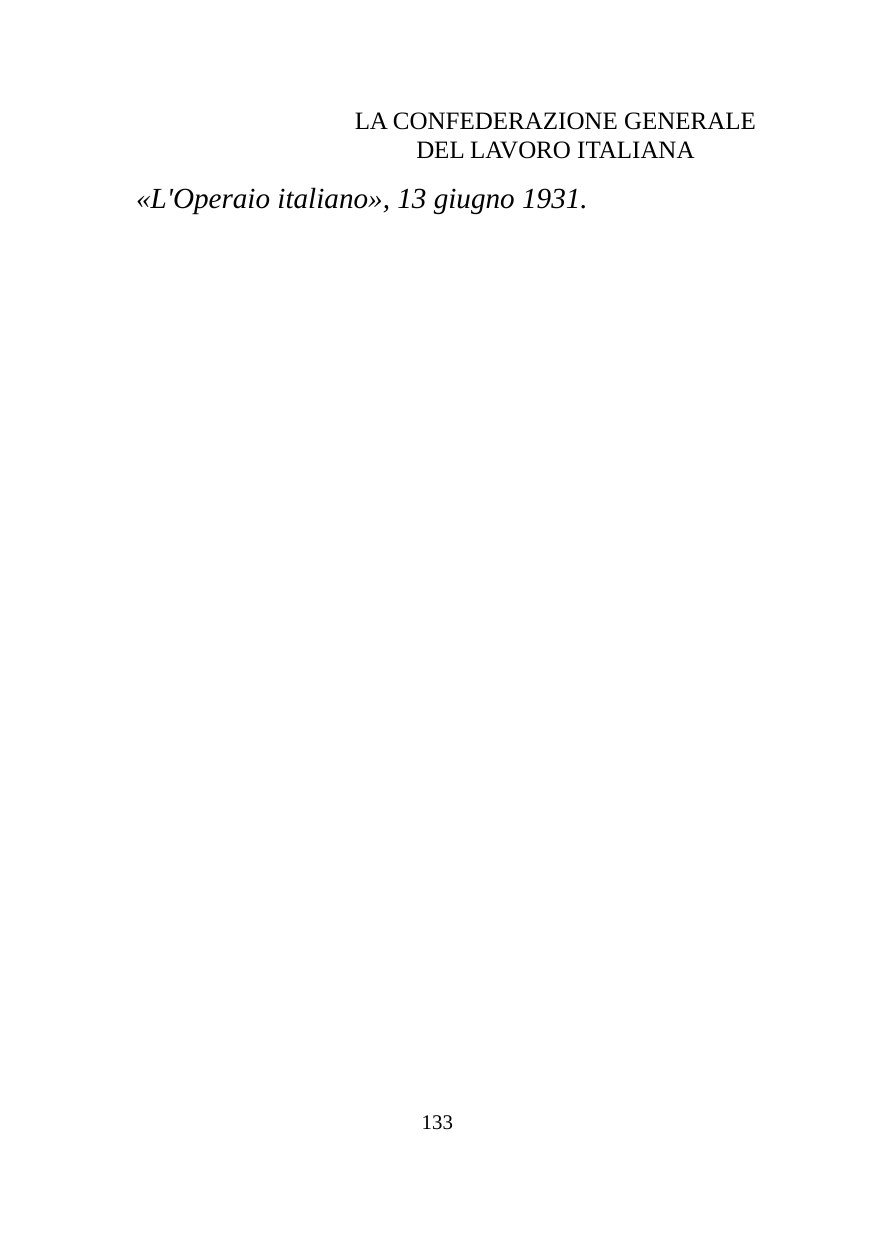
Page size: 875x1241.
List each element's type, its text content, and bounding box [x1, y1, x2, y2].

text «L'Operaio italiano», 13 giugno 1931. [106, 181, 768, 215]
text LA CONFEDERAZIONE GENERALE DEL LAVORO ITALIANA [342, 106, 768, 164]
